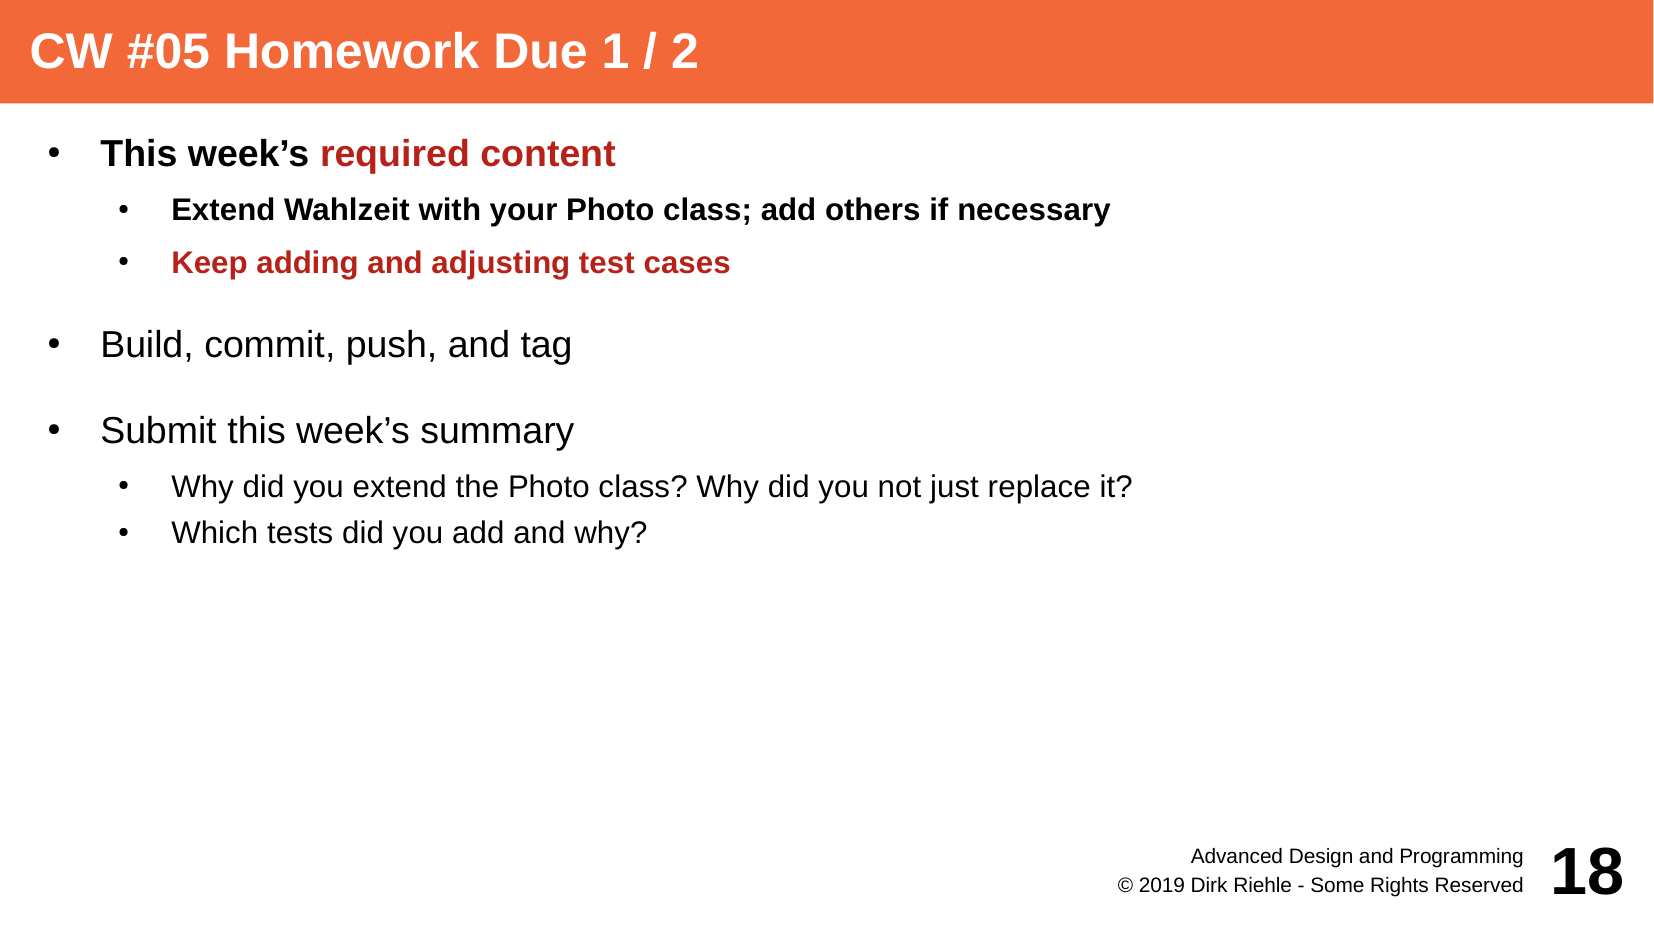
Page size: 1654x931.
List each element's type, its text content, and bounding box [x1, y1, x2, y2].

list This week’s required content Extend Wahlzeit with your Photo class; add others if necessary Keep adding and adjusting test cases Build, commit, push, and tag Submit this week’s summary Why did you extend the Photo class? Why did you not just replace it? Which tests did you add and why? [29, 132, 1625, 813]
title CW #05 Homework Due 1 / 2 [0, 0, 1654, 104]
